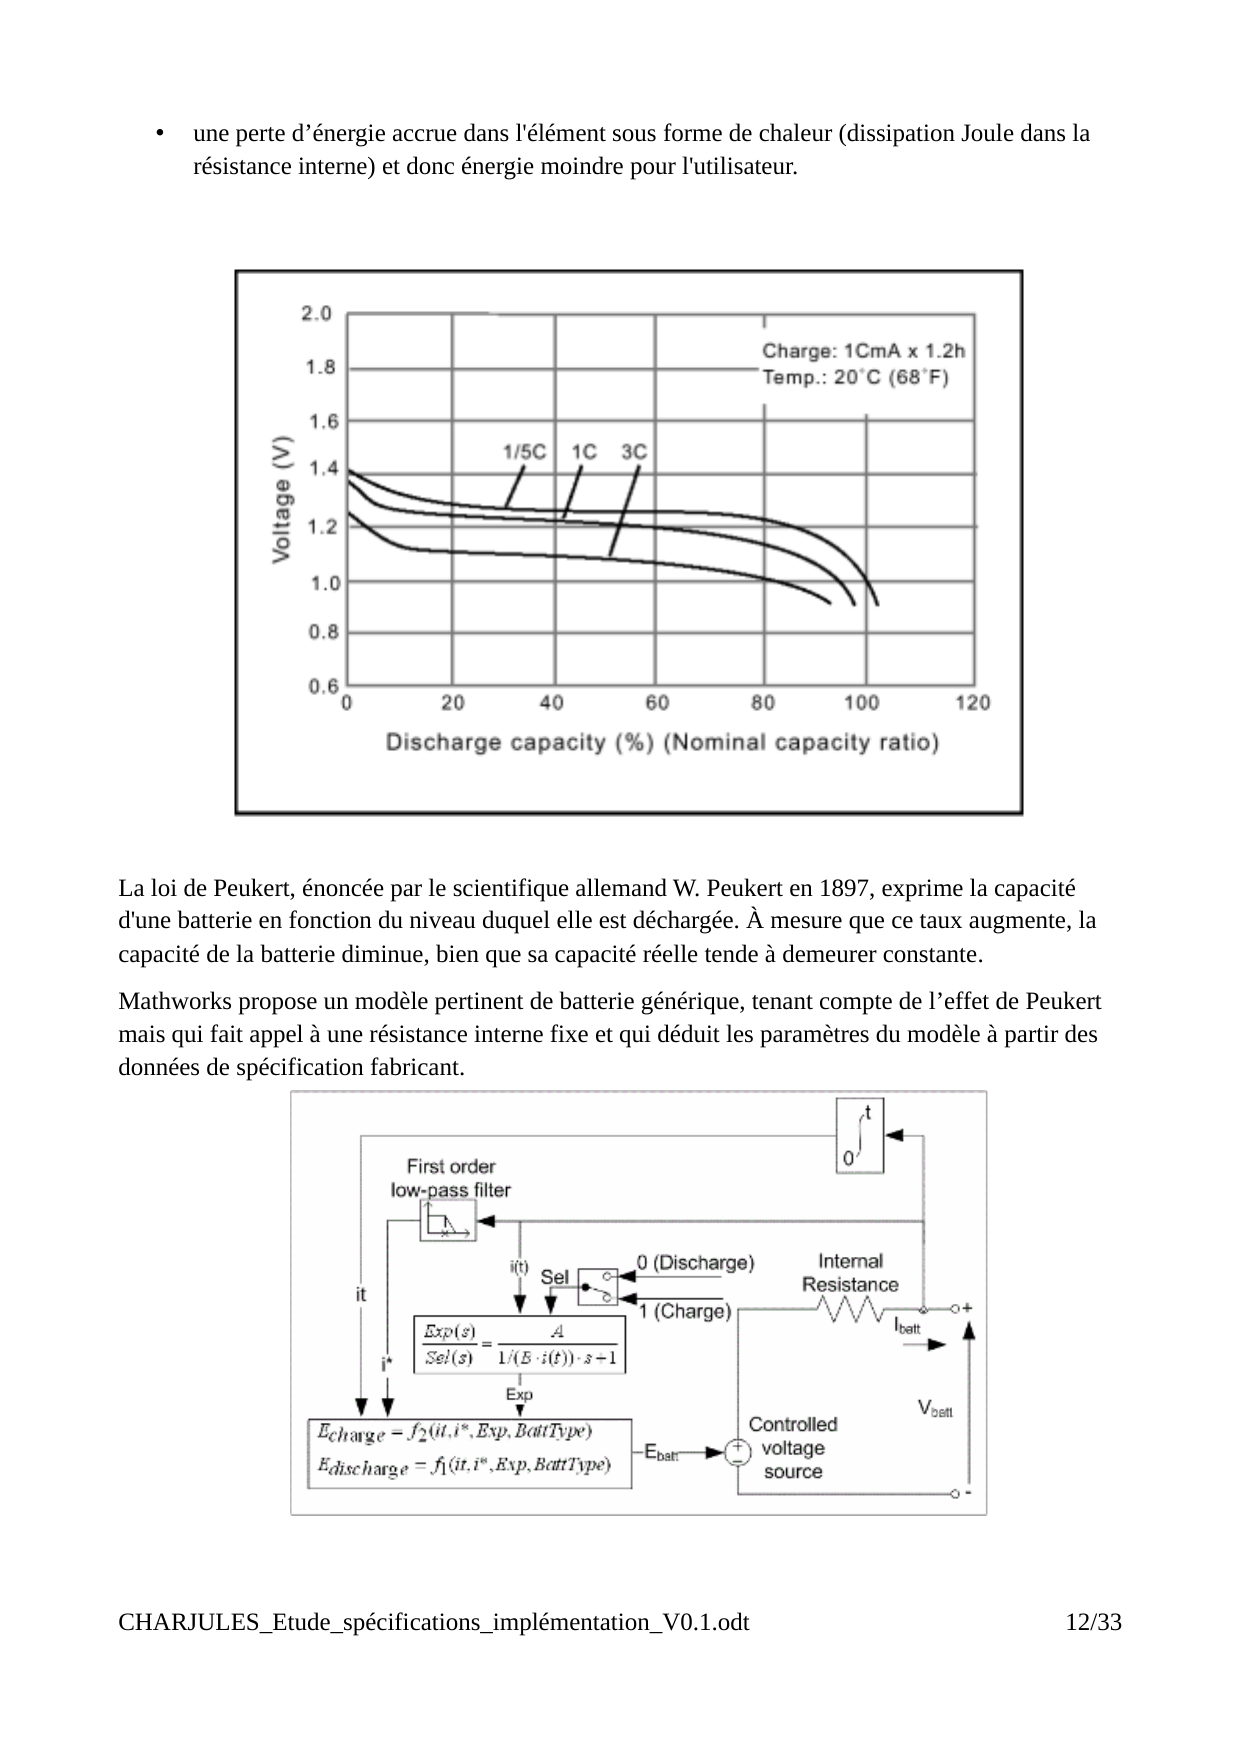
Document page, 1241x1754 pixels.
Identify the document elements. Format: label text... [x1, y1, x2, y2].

picture [290, 1090, 988, 1516]
text Mathworks propose un modèle pertinent de batterie générique, tenant compte de l’effet de Peukert mais qui fait appel à une résistance interne fixe et qui déduit les paramètres du modèle à partir des données de spécification fabricant. [118, 986, 1122, 1081]
picture [229, 265, 1029, 821]
list une perte d’énergie accrue dans l'élément sous forme de chaleur (dissipation Joule dans la résistance interne) et donc énergie moindre pour l'utilisateur. [156, 118, 1122, 180]
text La loi de Peukert, énoncée par le scientifique allemand W. Peukert en 1897, exprime la capacité d'une batterie en fonction du niveau duquel elle est déchargée. À mesure que ce taux augmente, la capacité de la batterie diminue, bien que sa capacité réelle tende à demeurer constante. [118, 873, 1122, 967]
